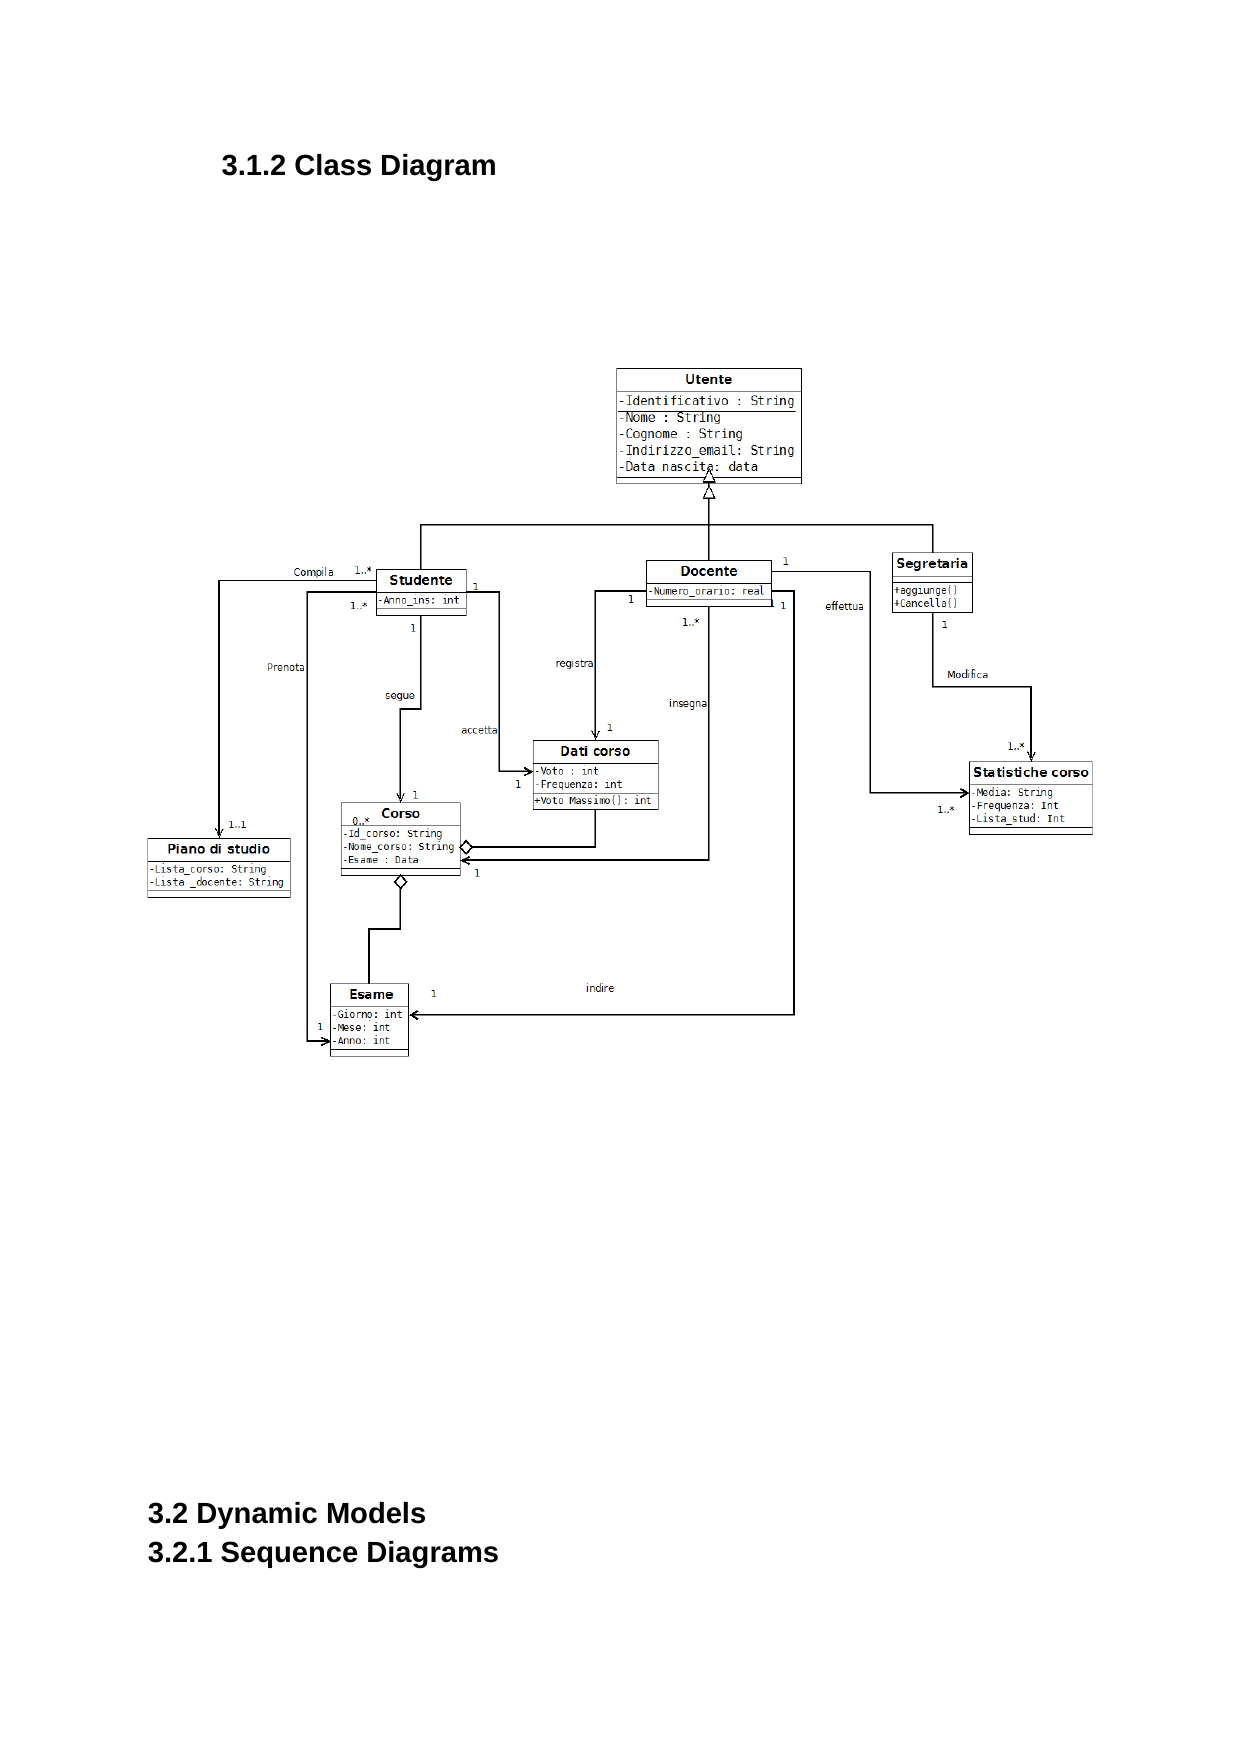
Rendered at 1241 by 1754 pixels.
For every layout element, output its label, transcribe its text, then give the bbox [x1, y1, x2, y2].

subtitle 3.2 Dynamic Models [148, 1496, 1093, 1529]
subtitle 3.1.2 Class Diagram [148, 148, 1093, 181]
subtitle 3.2.1 Sequence Diagrams [148, 1536, 1093, 1569]
